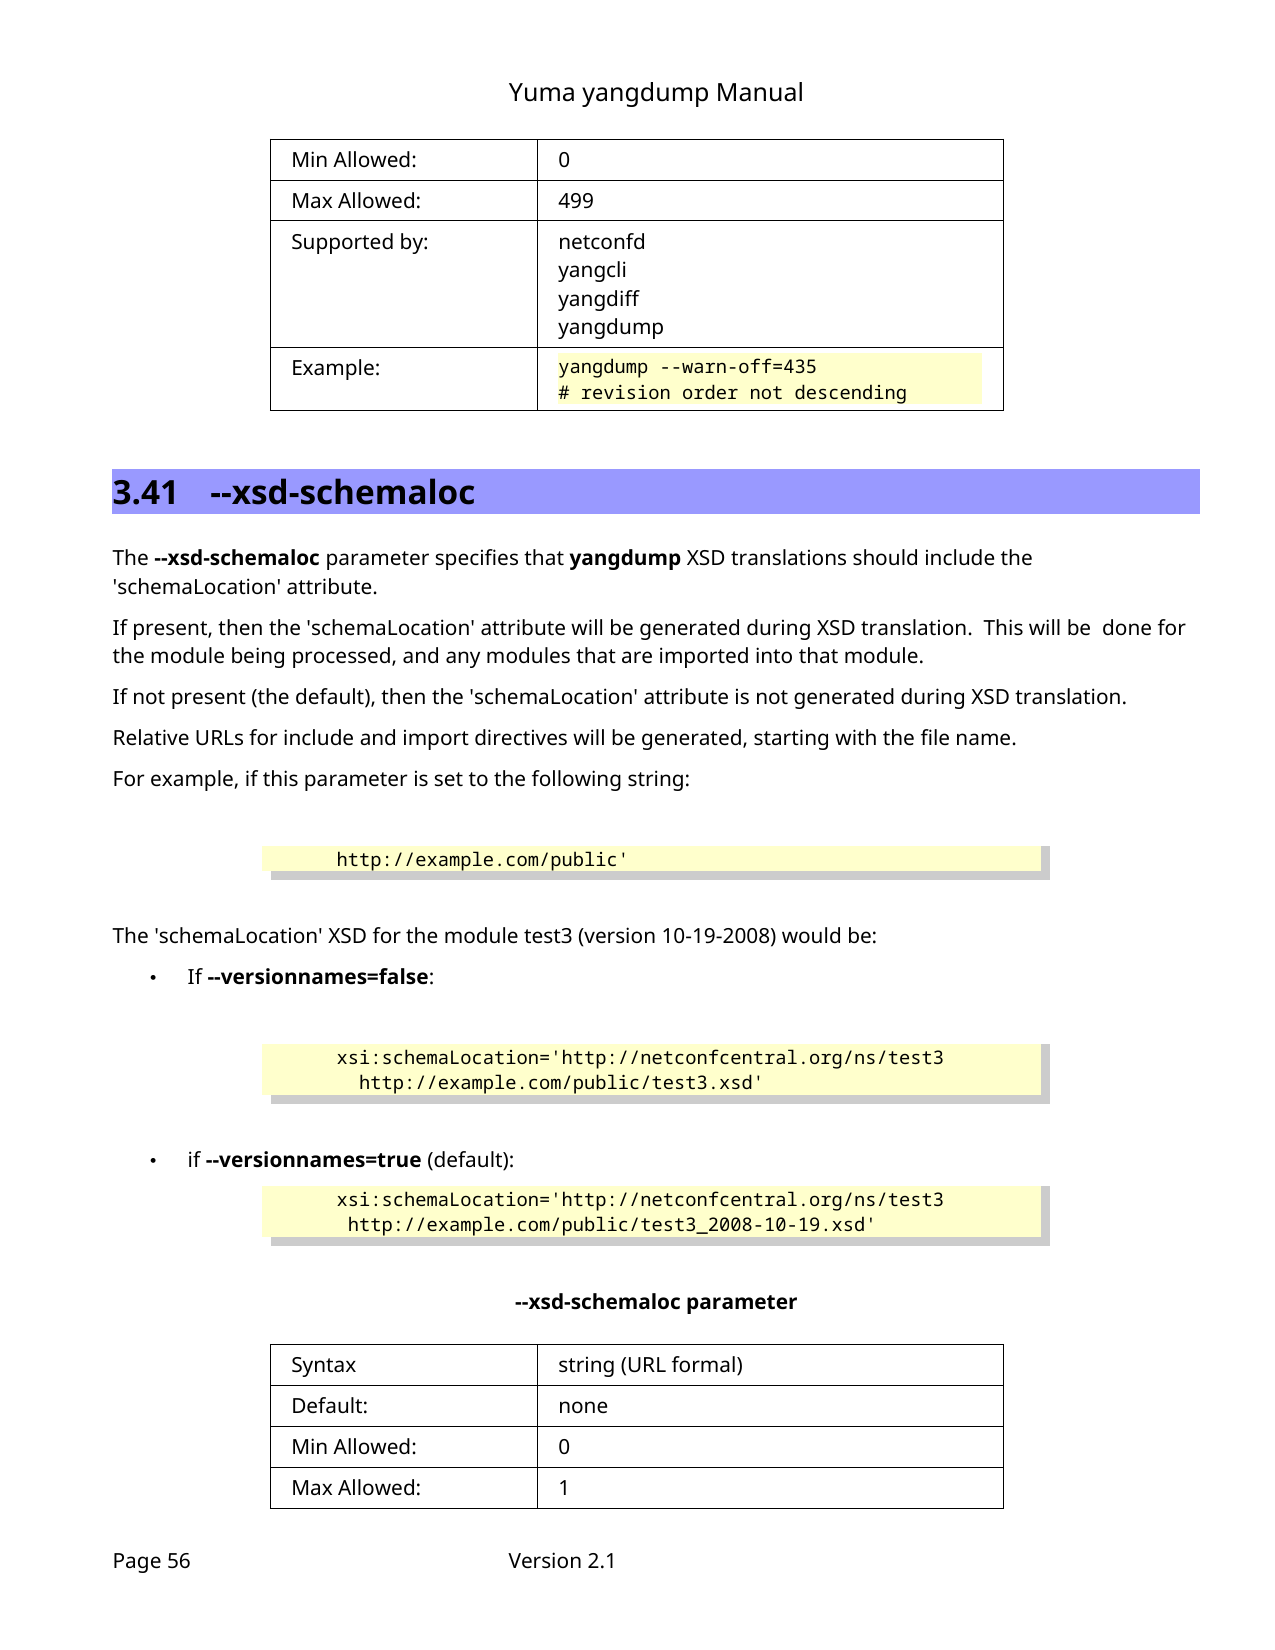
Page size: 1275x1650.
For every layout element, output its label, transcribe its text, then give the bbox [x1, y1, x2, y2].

subtitle --xsd-schemaloc parameter [127, 1287, 1185, 1315]
table_cell 0 [538, 140, 1003, 179]
text The 'schemaLocation' XSD for the module test3 (version 10-19-2008) would be: [112, 921, 1200, 950]
table_cell Max Allowed: [271, 1468, 537, 1508]
text Relative URLs for include and import directives will be generated, starting with the file name. [112, 723, 1200, 752]
table_cell Min Allowed: [271, 1427, 537, 1467]
table_header Syntax [271, 1345, 537, 1385]
table_cell 499 [538, 181, 1003, 220]
table_cell yangdump --warn-off=435 # revision order not descending [538, 348, 1003, 410]
text If not present (the default), then the 'schemaLocation' attribute is not generated during XSD translation. [112, 682, 1200, 711]
list if --versionnames=true (default): [150, 1145, 1200, 1173]
text If present, then the 'schemaLocation' attribute will be generated during XSD translation. This will be done for the module being processed, and any modules that are imported into that module. [112, 613, 1200, 670]
text xsi:schemaLocation='http://netconfcentral.org/ns/test3 http://example.com/public/test3.xsd' [262, 1044, 1041, 1095]
table_cell 0 [538, 1427, 1003, 1467]
text xsi:schemaLocation='http://netconfcentral.org/ns/test3 http://example.com/public/test3_2008-10-19.xsd' [262, 1186, 1041, 1237]
text http://example.com/public' [262, 846, 1041, 871]
table_cell Supported by: [271, 221, 537, 347]
table_cell Example: [271, 348, 537, 410]
table_cell none [538, 1386, 1003, 1426]
table_cell Default: [271, 1386, 537, 1426]
subtitle --xsd-schemaloc [112, 469, 1200, 514]
table_cell 1 [538, 1468, 1003, 1508]
table_header string (URL formal) [538, 1345, 1003, 1385]
table_cell Min Allowed: [271, 140, 537, 179]
table_cell Max Allowed: [271, 181, 537, 220]
text For example, if this parameter is set to the following string: [112, 764, 1200, 792]
list If --versionnames=false: [150, 962, 1200, 991]
table_cell netconfd yangcli yangdiff yangdump [538, 221, 1003, 347]
text The --xsd-schemaloc parameter specifies that yangdump XSD translations should include the 'schemaLocation' attribute. [112, 543, 1200, 600]
